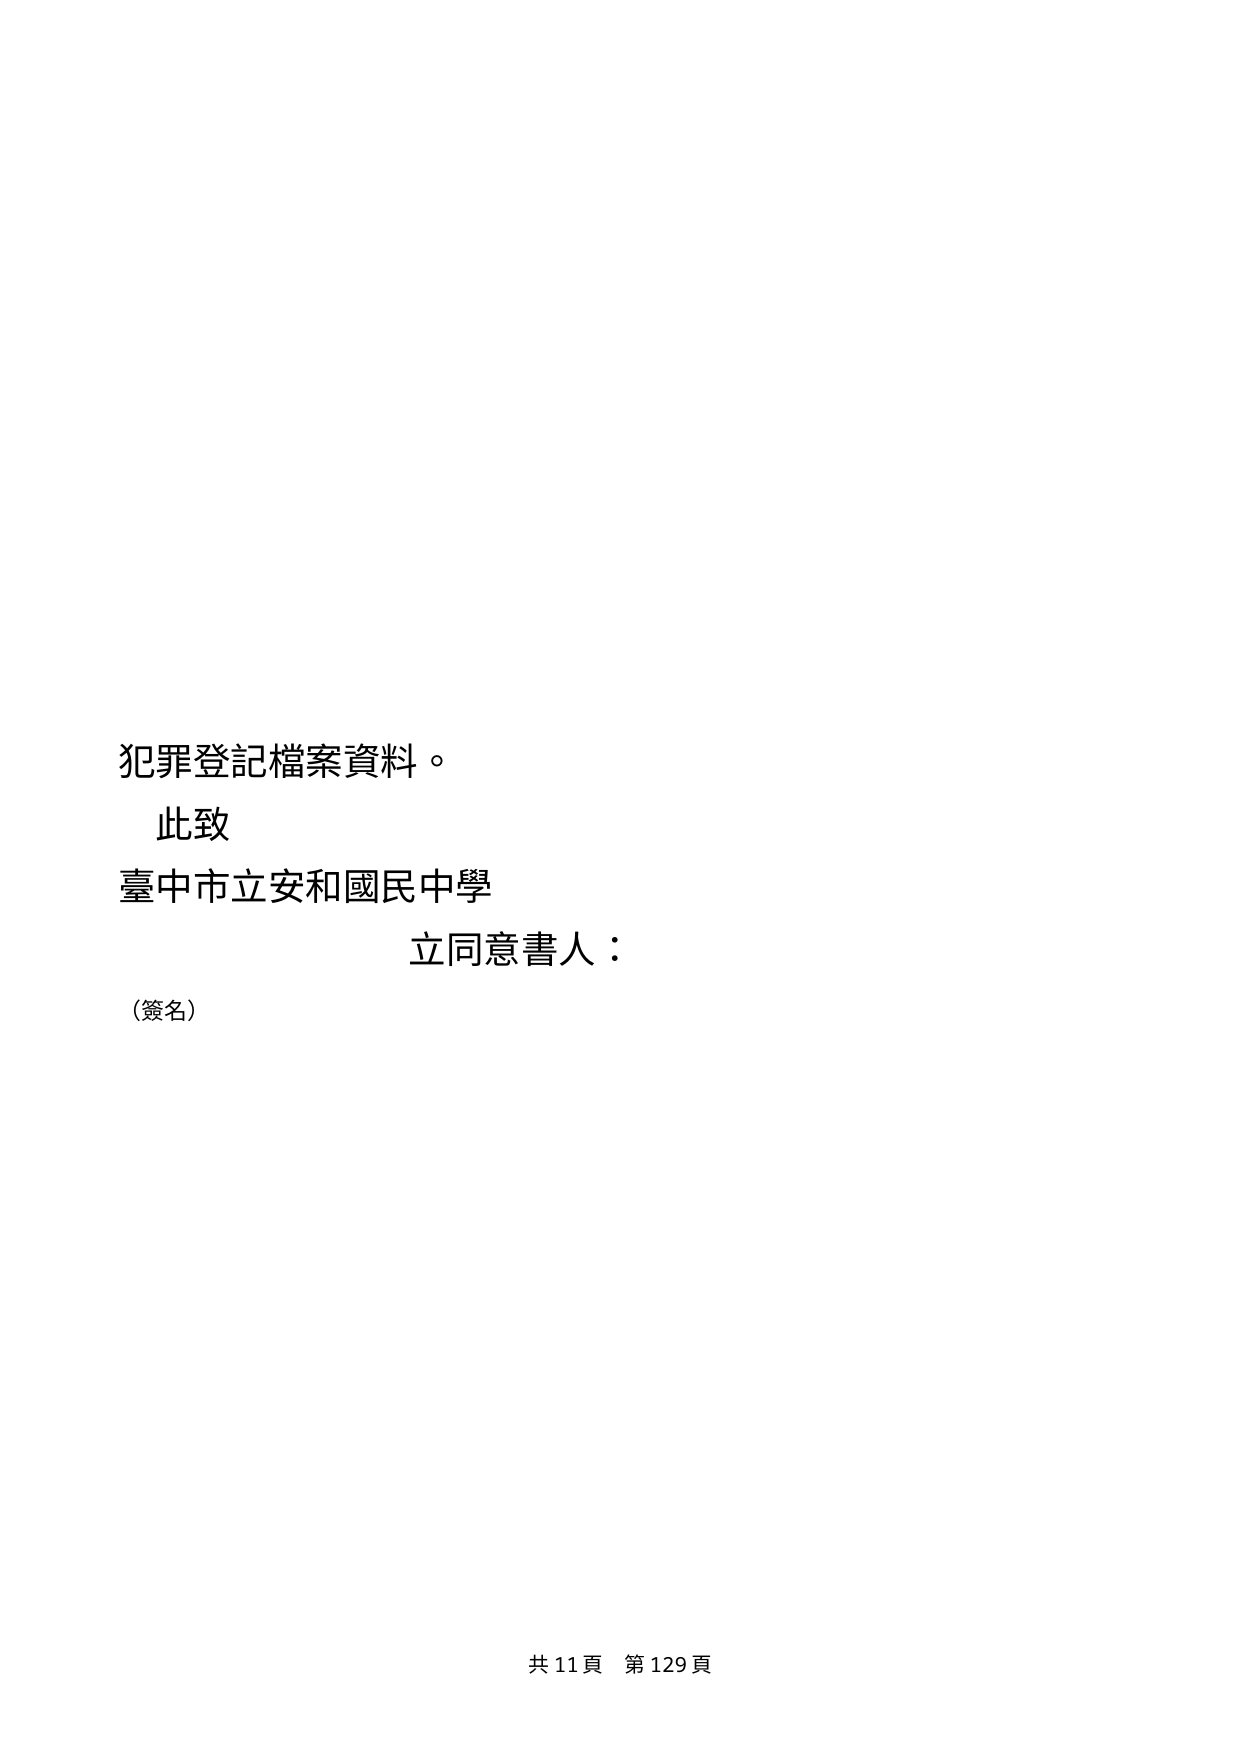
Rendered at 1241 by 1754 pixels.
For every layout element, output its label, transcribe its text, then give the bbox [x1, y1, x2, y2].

text 臺中市立安和國民中學 [118, 843, 1122, 905]
text 此致 [118, 780, 1122, 843]
text 立同意書人： （簽名） [118, 905, 1122, 1030]
text 犯罪登記檔案資料。 [118, 718, 1122, 780]
